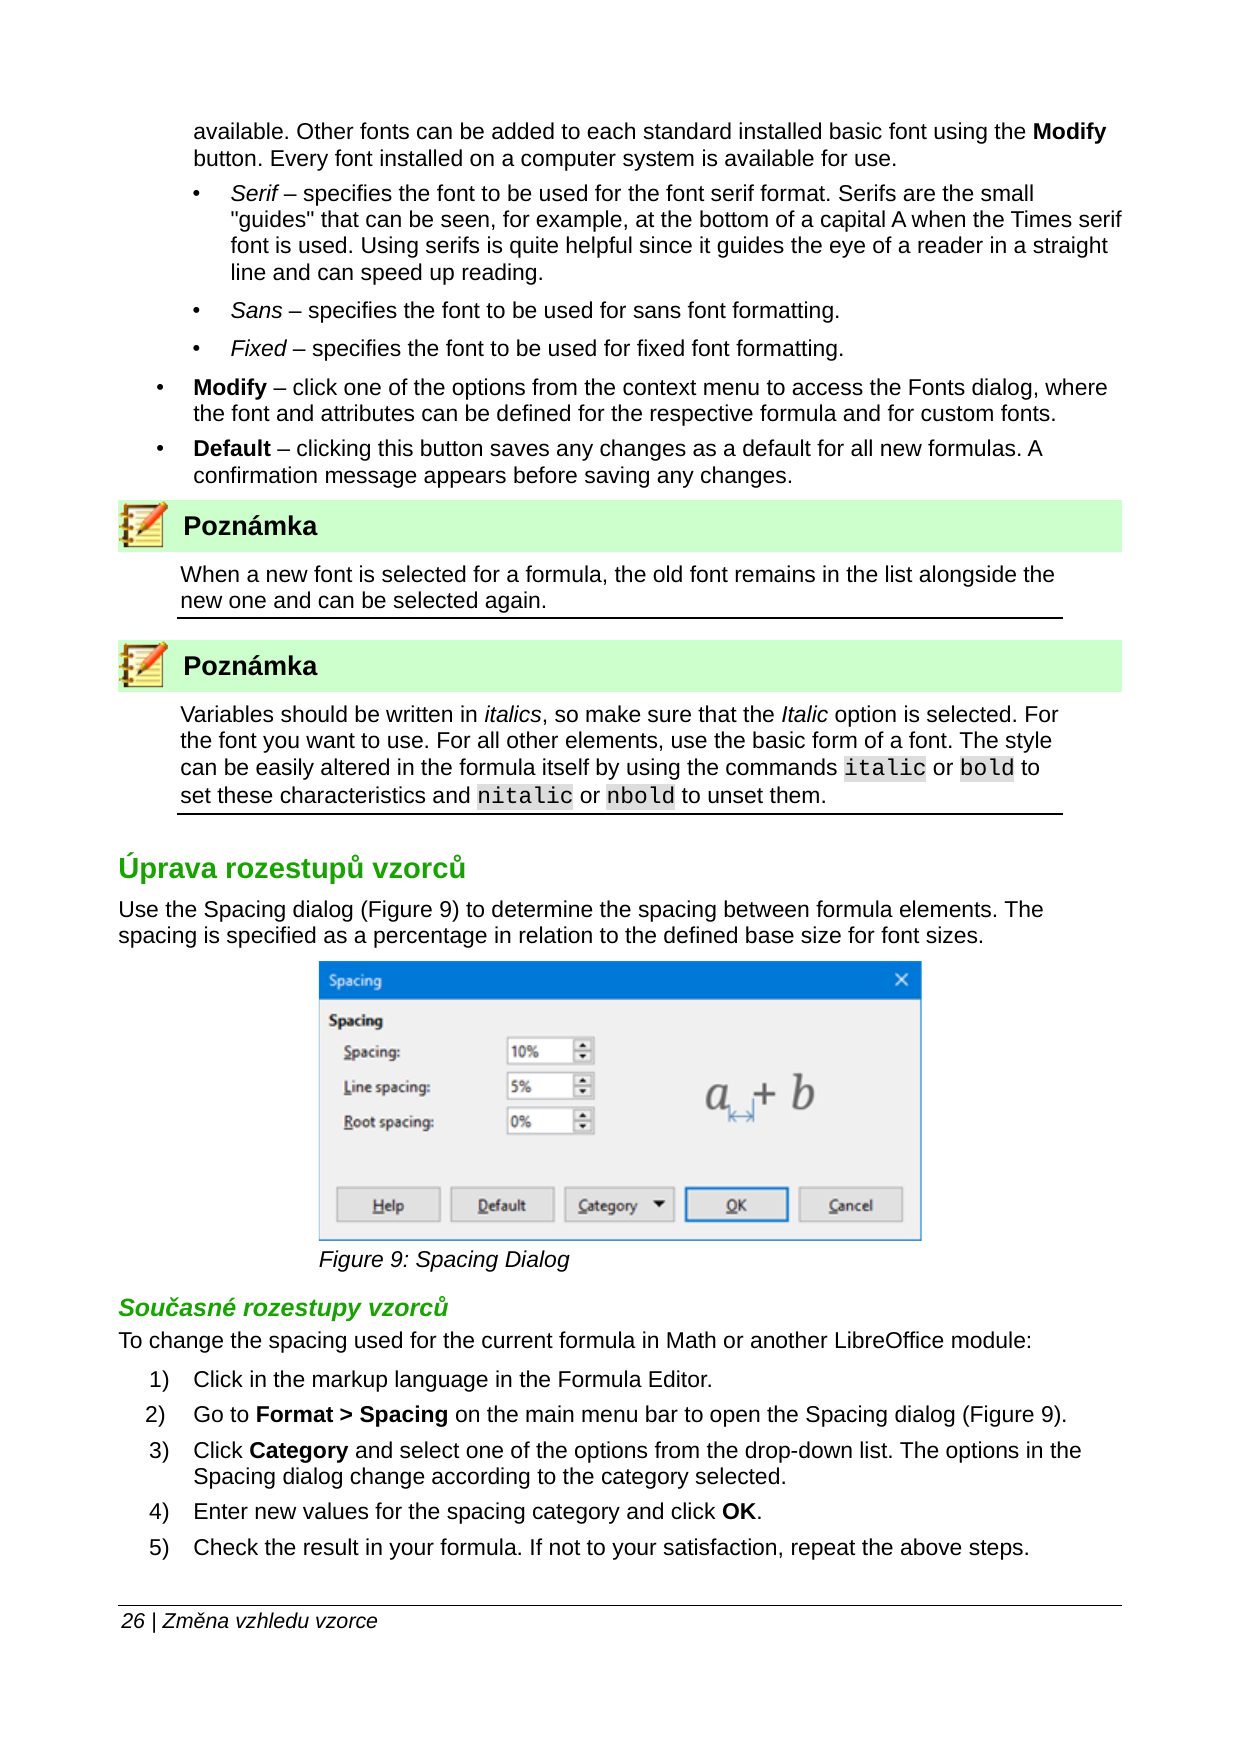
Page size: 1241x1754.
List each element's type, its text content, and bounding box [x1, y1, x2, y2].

list Serif – specifies the font to be used for the font serif format. Serifs are the small "guides" that can be seen, for example, at the bottom of a capital A when the Times serif font is used. Using serifs is quite helpful since it guides the eye of a reader in a straight line and can speed up reading. [192, 180, 1122, 285]
subtitle Poznámka [118, 640, 1122, 692]
list Default – clicking this button saves any changes as a default for all new formulas. A confirmation message appears before saving any changes. [156, 435, 1122, 488]
picture [318, 961, 922, 1241]
picture [119, 500, 170, 551]
list Sans – specifies the font to be used for sans font formatting. [192, 297, 1122, 323]
subtitle Poznámka [118, 500, 1122, 552]
list available. Other fonts can be added to each standard installed basic font using the Modify button. Every font installed on a computer system is available for use. [156, 118, 1122, 171]
text When a new font is selected for a formula, the old font remains in the list alongside the new one and can be selected again. [177, 558, 1063, 617]
text Variables should be written in italics, so make sure that the Italic option is selected. For the font you want to use. For all other elements, use the basic form of a font. The style can be easily altered in the formula itself by using the commands italic or bold to set these characteristics and nitalic or nbold to unset them. [177, 698, 1063, 813]
list Enter new values for the spacing category and click OK. [169, 1498, 1122, 1524]
list Check the result in your formula. If not to your satisfaction, repeat the above steps. [169, 1533, 1122, 1560]
list Fixed – specifies the font to be used for fixed font formatting. [192, 335, 1122, 362]
text To change the spacing used for the current formula in Math or another LibreOffice module: [118, 1327, 1122, 1354]
subtitle Úprava rozestupů vzorců [118, 851, 1122, 884]
list Click Category and select one of the options from the drop-down list. The options in the Spacing dialog change according to the category selected. [169, 1437, 1122, 1489]
picture [119, 640, 170, 691]
subtitle Současné rozestupy vzorců [118, 1293, 1122, 1321]
list Modify – click one of the options from the context menu to access the Fonts dialog, where the font and attributes can be defined for the respective formula and for custom fonts. [156, 374, 1122, 426]
text Figure 9: Spacing Dialog [319, 1241, 922, 1272]
list Go to Format > Spacing on the main menu bar to open the Spacing dialog (Figure 9). [165, 1401, 1122, 1428]
list Click in the markup language in the Formula Editor. [169, 1366, 1122, 1393]
text Use the Spacing dialog (Figure 9) to determine the spacing between formula elements. The spacing is specified as a percentage in relation to the defined base size for font sizes. [118, 896, 1122, 949]
